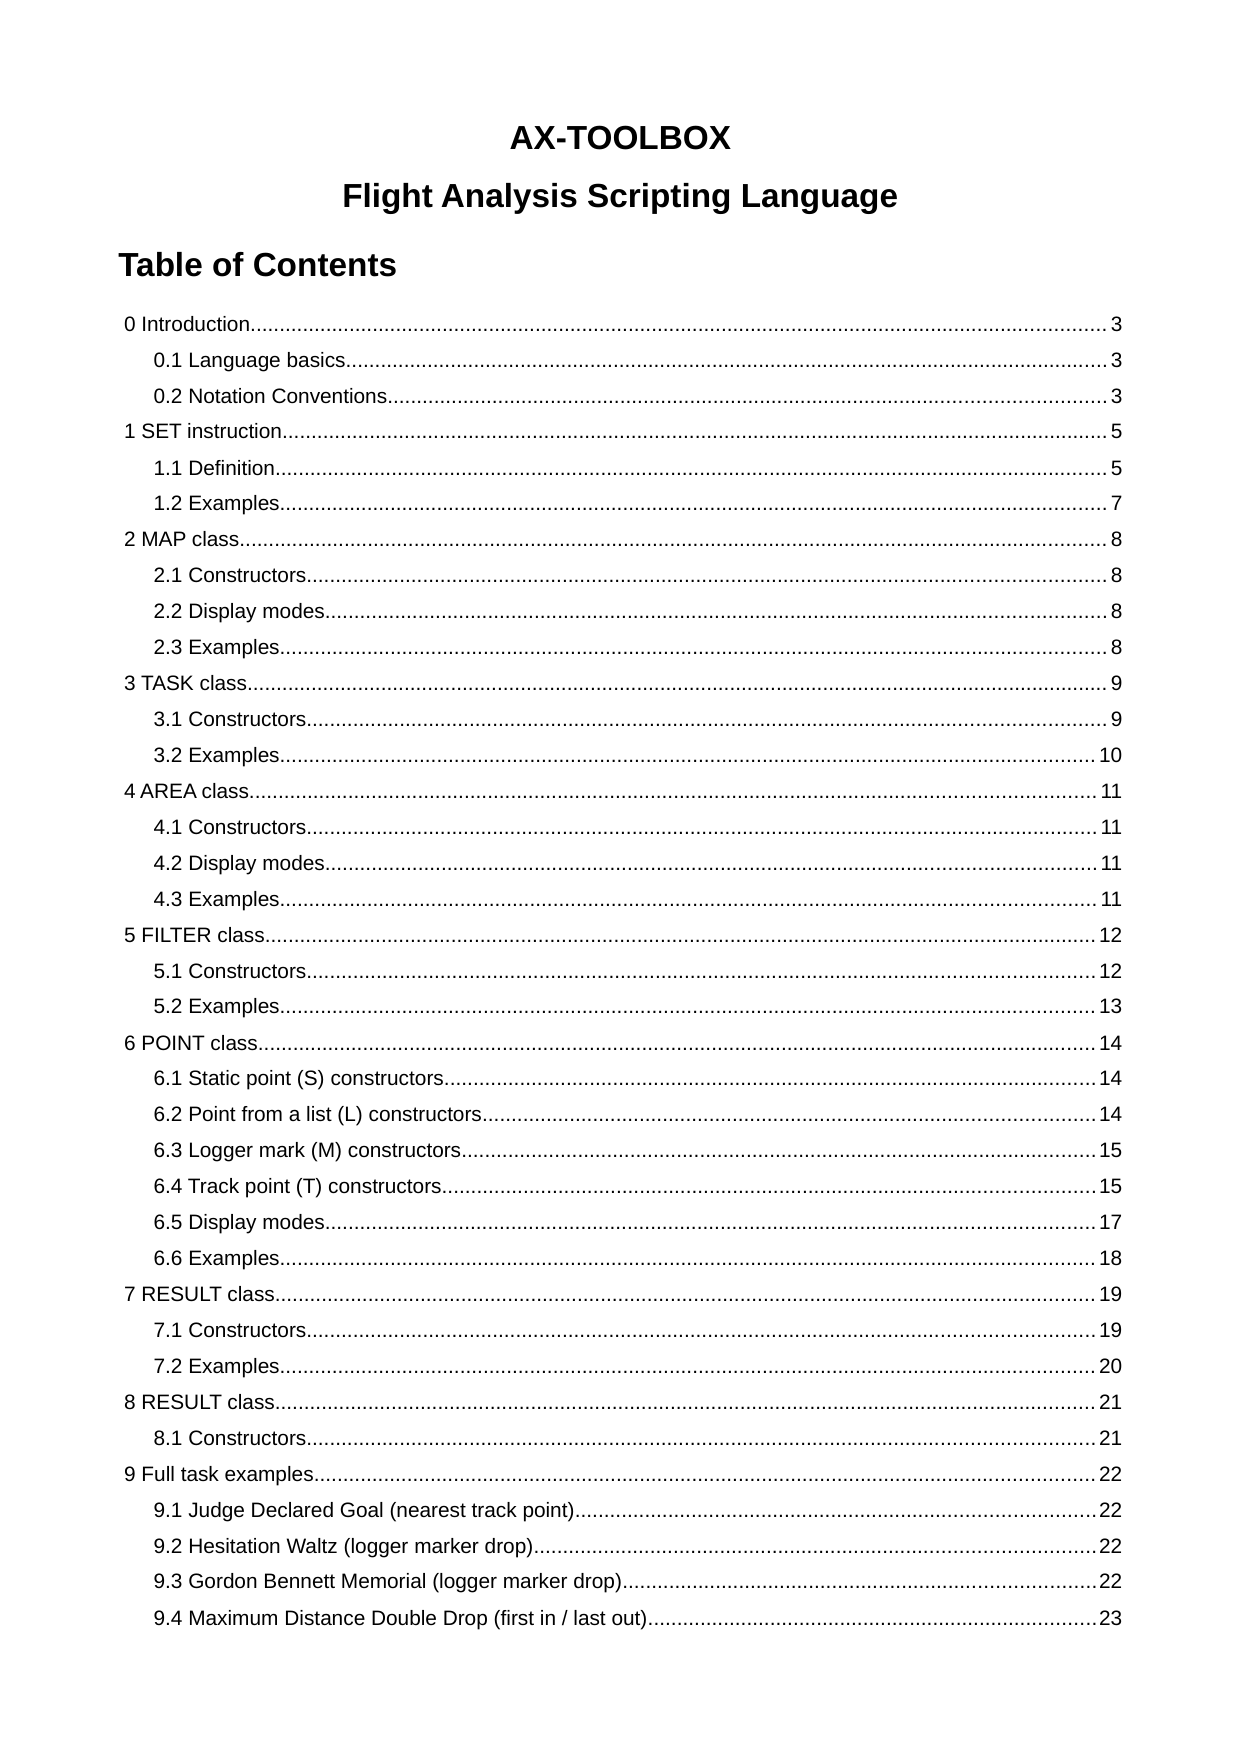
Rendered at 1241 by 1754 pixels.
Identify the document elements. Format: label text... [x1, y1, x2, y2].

text 6.4 Track point (T) constructors 15 [148, 1174, 1122, 1198]
text 8 RESULT class 21 [118, 1390, 1122, 1414]
text 0.2 Notation Conventions 3 [148, 383, 1122, 407]
text 1 SET instruction 5 [118, 419, 1122, 443]
text 6 POINT class 14 [118, 1030, 1122, 1054]
text 7.2 Examples 20 [148, 1354, 1122, 1378]
text 5 FILTER class 12 [118, 922, 1122, 946]
text 6.5 Display modes 17 [148, 1210, 1122, 1234]
text 9.1 Judge Declared Goal (nearest track point) 22 [148, 1497, 1122, 1521]
text 1.1 Definition 5 [148, 455, 1122, 479]
text 3 TASK class 9 [118, 671, 1122, 695]
text 3.2 Examples 10 [148, 743, 1122, 767]
text 0 Introduction 3 [118, 312, 1122, 336]
text 0.1 Language basics 3 [148, 347, 1122, 371]
text 3.1 Constructors 9 [148, 707, 1122, 731]
text AX-TOOLBOX [118, 118, 1122, 157]
subtitle Table of Contents [118, 245, 1122, 283]
text 8.1 Constructors 21 [148, 1426, 1122, 1449]
text 4.3 Examples 11 [148, 887, 1122, 911]
text 6.1 Static point (S) constructors 14 [148, 1066, 1122, 1090]
text Flight Analysis Scripting Language [118, 176, 1122, 214]
text 9.3 Gordon Bennett Memorial (logger marker drop) 22 [148, 1569, 1122, 1593]
text 9 Full task examples 22 [118, 1462, 1122, 1486]
text 7 RESULT class 19 [118, 1282, 1122, 1306]
text 5.2 Examples 13 [148, 994, 1122, 1018]
text 6.6 Examples 18 [148, 1246, 1122, 1270]
text 2.3 Examples 8 [148, 635, 1122, 659]
text 7.1 Constructors 19 [148, 1318, 1122, 1342]
text 4.1 Constructors 11 [148, 815, 1122, 839]
text 6.3 Logger mark (M) constructors 15 [148, 1138, 1122, 1162]
text 2.1 Constructors 8 [148, 563, 1122, 587]
text 9.2 Hesitation Waltz (logger marker drop) 22 [148, 1533, 1122, 1557]
text 5.1 Constructors 12 [148, 958, 1122, 982]
text 2 MAP class 8 [118, 527, 1122, 551]
text 9.4 Maximum Distance Double Drop (first in / last out) 23 [148, 1605, 1122, 1629]
text 2.2 Display modes 8 [148, 599, 1122, 623]
text 6.2 Point from a list (L) constructors 14 [148, 1102, 1122, 1126]
text 4 AREA class 11 [118, 779, 1122, 803]
text 1.2 Examples 7 [148, 491, 1122, 515]
text 4.2 Display modes 11 [148, 851, 1122, 874]
